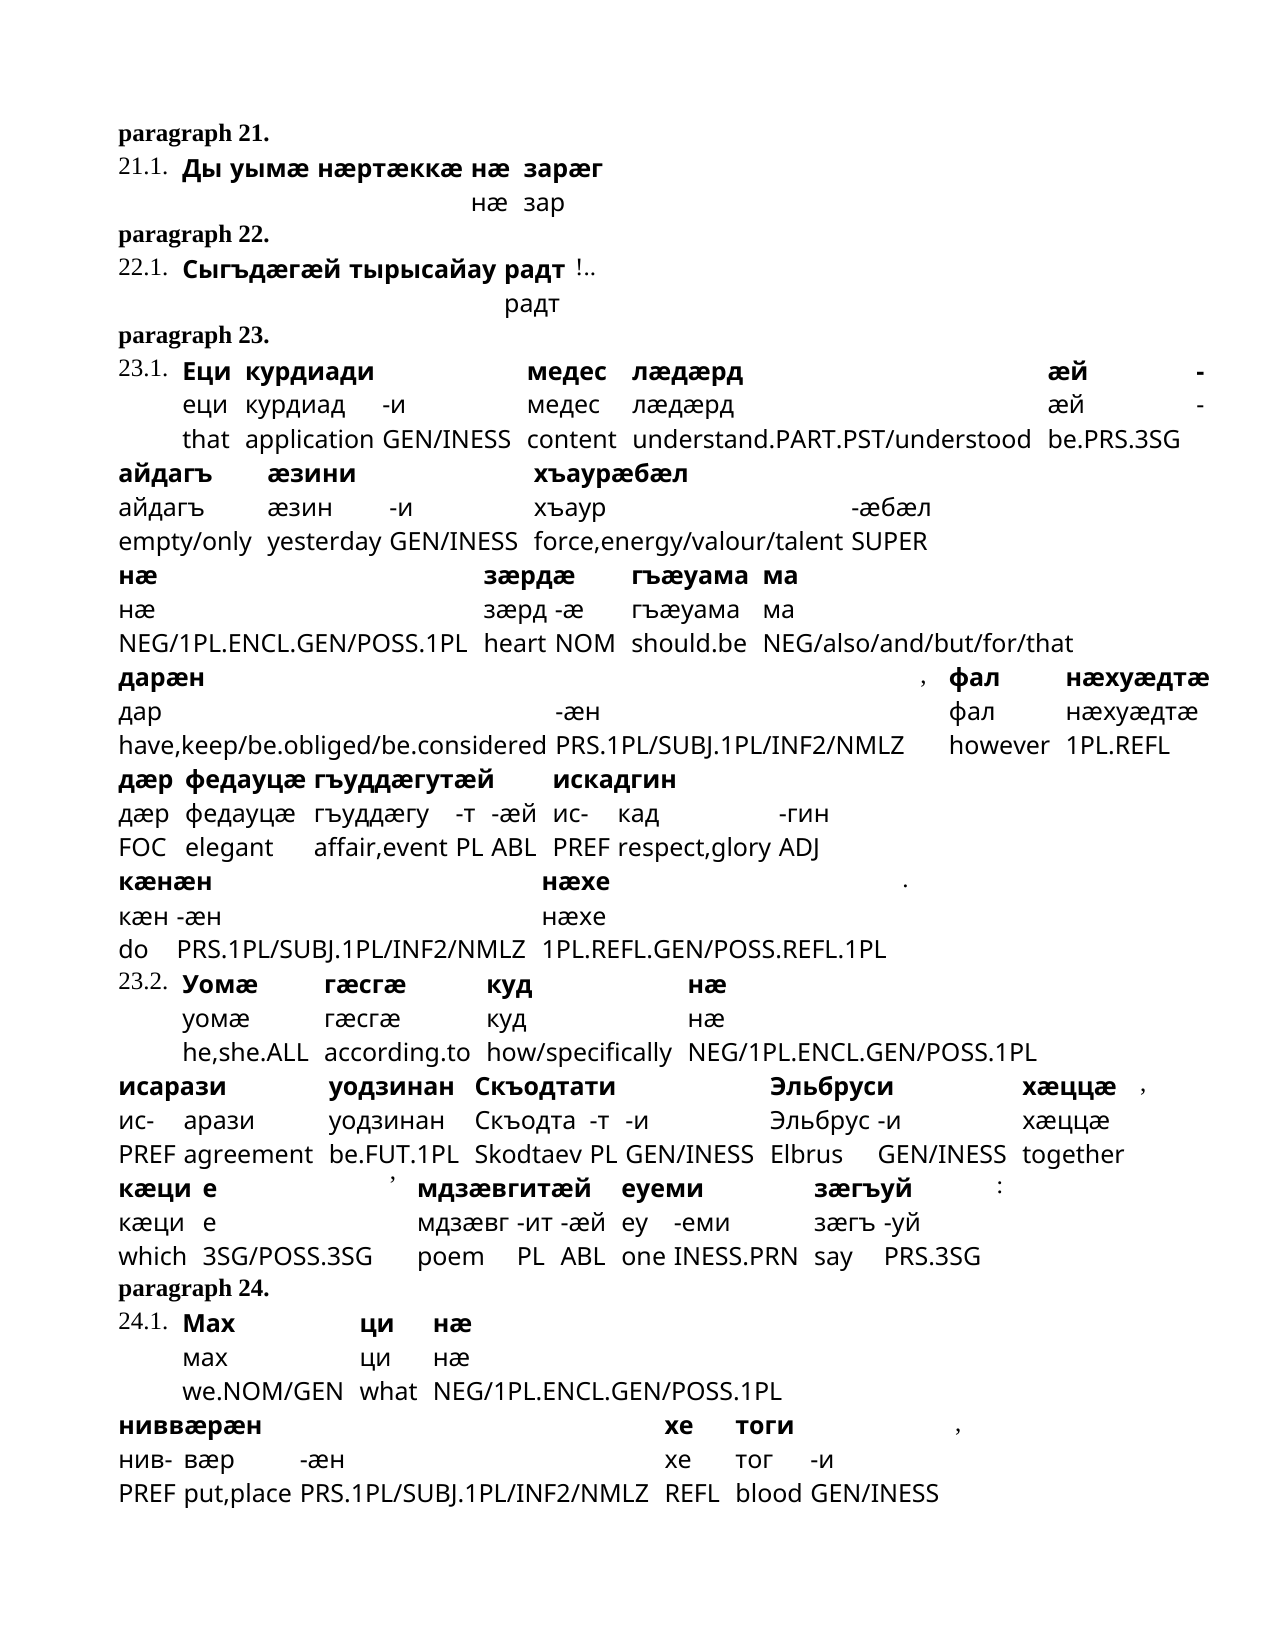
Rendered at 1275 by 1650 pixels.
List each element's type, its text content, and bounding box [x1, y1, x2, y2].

text -т [455, 796, 484, 830]
text нæ [118, 557, 476, 592]
text исарази [118, 1068, 321, 1102]
text Мах [182, 1306, 352, 1340]
text тог [735, 1442, 803, 1476]
text ис- [552, 796, 610, 830]
text ’ [388, 1171, 409, 1199]
text we.NOM/GEN [182, 1374, 344, 1408]
text -т [589, 1102, 618, 1137]
text кæн [118, 898, 169, 932]
text гæсгæ [324, 1000, 471, 1034]
text Skodtaev [474, 1137, 582, 1171]
text æзини [267, 455, 526, 489]
text -æн [299, 1442, 649, 1476]
text фал [949, 694, 1050, 728]
text радт [504, 286, 560, 320]
text PL [517, 1239, 553, 1273]
text PRS.3SG [884, 1239, 981, 1273]
text according.to [324, 1034, 471, 1068]
text лæдæрд [632, 353, 1040, 387]
text нæхуæдтæ [1065, 660, 1210, 694]
text be.PRS.3SG [1047, 421, 1181, 455]
text -и [877, 1102, 1007, 1137]
text - [1196, 387, 1217, 421]
text how/specifically [486, 1034, 672, 1068]
text Сыгъдæгæй [182, 252, 341, 286]
text нæ [471, 151, 516, 185]
text GEN/INESS [389, 523, 518, 557]
text -æн [176, 898, 526, 932]
text тырысайау [349, 252, 496, 286]
text нæхуæдтæ [1065, 694, 1198, 728]
text 3SG/POSS.3SG [202, 1239, 373, 1273]
text content [527, 421, 617, 455]
text GEN/INESS [810, 1476, 939, 1510]
text PRS.1PL/SUBJ.1PL/INF2/NMLZ [299, 1476, 649, 1510]
text , [1140, 1068, 1161, 1097]
text REFL [664, 1476, 720, 1510]
text -æбæл [851, 489, 932, 523]
text together [1022, 1137, 1124, 1171]
text æй [1047, 387, 1181, 421]
text ци [359, 1306, 425, 1340]
text медес [527, 387, 617, 421]
text нæ [433, 1340, 783, 1374]
text айдагъ [118, 489, 252, 523]
text INESS.PRN [673, 1239, 799, 1273]
text heart [483, 626, 547, 660]
text ма [762, 592, 1074, 626]
text : [996, 1171, 1017, 1199]
text FOC [118, 830, 170, 864]
text -æй [560, 1205, 606, 1239]
text нæ [687, 966, 1045, 1000]
text зарæг [523, 151, 603, 185]
text федауцæ [185, 796, 296, 830]
text -и [389, 489, 518, 523]
text , [955, 1408, 976, 1437]
text лæдæрд [632, 387, 1032, 421]
text нæ [471, 185, 508, 219]
text зæрдæ [483, 557, 623, 592]
text вæр [183, 1442, 292, 1476]
text уомæ [182, 1000, 309, 1034]
text дæр [118, 796, 170, 830]
text GEN/INESS [877, 1137, 1007, 1171]
text ис- [118, 1102, 176, 1137]
text NEG/also/and/but/for/that [762, 626, 1074, 660]
text affair,event [314, 830, 448, 864]
text 21.1. [118, 151, 174, 180]
text хæццæ [1022, 1102, 1124, 1137]
text should.be [631, 626, 747, 660]
text 22.1. [118, 252, 174, 281]
text !.. [575, 252, 596, 281]
text PRS.1PL/SUBJ.1PL/INF2/NMLZ [176, 932, 526, 966]
text -и [382, 387, 511, 421]
text understand.PART.PST/understood [632, 421, 1032, 455]
text -и [810, 1442, 939, 1476]
text нив- [118, 1442, 176, 1476]
text уодзинан [328, 1068, 467, 1102]
text федауцæ [185, 762, 306, 796]
text хе [664, 1442, 720, 1476]
text фал [949, 660, 1058, 694]
text PRS.1PL/SUBJ.1PL/INF2/NMLZ [555, 728, 905, 762]
text ма [762, 557, 1082, 592]
text he,she.ALL [182, 1034, 309, 1068]
text нæ [433, 1306, 790, 1340]
text Elbrus [770, 1137, 870, 1171]
text уодзинан [328, 1102, 459, 1137]
text Ды [182, 151, 222, 185]
text 23.1. [118, 353, 174, 382]
text ADJ [779, 830, 830, 864]
text зар [523, 185, 565, 219]
text paragraph 22. [118, 219, 1249, 248]
text нæ [118, 592, 468, 626]
text курдиад [245, 387, 374, 421]
text зæгъуй [814, 1171, 989, 1205]
text -еми [673, 1205, 799, 1239]
text what [359, 1374, 417, 1408]
text ниввæрæн [118, 1408, 657, 1442]
text poem [417, 1239, 509, 1273]
text yesterday [267, 523, 382, 557]
text that [182, 421, 229, 455]
text дарæн [118, 660, 913, 694]
text put,place [183, 1476, 292, 1510]
text е [202, 1171, 381, 1205]
text ци [359, 1340, 417, 1374]
text дар [118, 694, 548, 728]
text PL [455, 830, 484, 864]
text Скъодтати [474, 1068, 762, 1102]
text -гин [779, 796, 830, 830]
text искадгин [552, 762, 837, 796]
text NOM [554, 626, 616, 660]
text зæрд [483, 592, 547, 626]
text еци [182, 387, 229, 421]
text -æн [555, 694, 905, 728]
text гæсгæ [324, 966, 478, 1000]
text -æй [491, 796, 537, 830]
text -æ [554, 592, 616, 626]
text 1PL.REFL [1065, 728, 1198, 762]
text ABL [560, 1239, 606, 1273]
text , [920, 660, 941, 688]
text be.FUT.1PL [328, 1137, 459, 1171]
text one [621, 1239, 666, 1273]
text хе [664, 1408, 728, 1442]
text application [245, 421, 374, 455]
text PREF [118, 1476, 176, 1510]
text do [118, 932, 169, 966]
text е [202, 1205, 373, 1239]
text Эльбруси [770, 1068, 1014, 1102]
text кæци [118, 1171, 195, 1205]
text - [1196, 353, 1224, 387]
text -ит [517, 1205, 553, 1239]
text paragraph 24. [118, 1273, 1249, 1302]
text PL [589, 1137, 618, 1171]
text PREF [552, 830, 610, 864]
text Скъодта [474, 1102, 582, 1137]
text GEN/INESS [625, 1137, 754, 1171]
text 1PL.REFL.GEN/POSS.REFL.1PL [541, 932, 887, 966]
text respect,glory [617, 830, 771, 864]
text кад [617, 796, 771, 830]
text нæхе [541, 864, 894, 898]
text Уомæ [182, 966, 316, 1000]
text æзин [267, 489, 382, 523]
text SUPER [851, 523, 932, 557]
text гъæуама [631, 557, 755, 592]
text радт [504, 252, 567, 286]
text elegant [185, 830, 296, 864]
text дæр [118, 762, 177, 796]
text курдиади [245, 353, 519, 387]
text нæхе [541, 898, 887, 932]
text 23.2. [118, 966, 174, 995]
text кæнæн [118, 864, 534, 898]
text 24.1. [118, 1306, 174, 1334]
text медес [527, 353, 624, 387]
text куд [486, 1000, 672, 1034]
text арази [183, 1102, 313, 1137]
text NEG/1PL.ENCL.GEN/POSS.1PL [118, 626, 468, 660]
text куд [486, 966, 680, 1000]
text have,keep/be.obliged/be.considered [118, 728, 548, 762]
text мах [182, 1340, 344, 1374]
text уымæ [230, 151, 309, 185]
text NEG/1PL.ENCL.GEN/POSS.1PL [433, 1374, 783, 1408]
text paragraph 21. [118, 118, 1249, 147]
text мдзæвг [417, 1205, 509, 1239]
text нæ [687, 1000, 1037, 1034]
text нæртæккæ [317, 151, 463, 185]
text . [902, 864, 923, 893]
text however [949, 728, 1050, 762]
text PREF [118, 1137, 176, 1171]
text say [814, 1239, 876, 1273]
text кæци [118, 1205, 187, 1239]
text хъаурæбæл [534, 455, 939, 489]
text Еци [182, 353, 237, 387]
text гъуддæгутæй [314, 762, 545, 796]
text еуеми [621, 1171, 806, 1205]
text гъæуама [631, 592, 747, 626]
text хъаур [534, 489, 843, 523]
text -уй [884, 1205, 981, 1239]
text NEG/1PL.ENCL.GEN/POSS.1PL [687, 1034, 1037, 1068]
text тоги [735, 1408, 947, 1442]
text -и [625, 1102, 754, 1137]
text ABL [491, 830, 537, 864]
text which [118, 1239, 187, 1273]
text æй [1047, 353, 1188, 387]
text гъуддæгу [314, 796, 448, 830]
text force,energy/valour/talent [534, 523, 843, 557]
text зæгъ [814, 1205, 876, 1239]
text GEN/INESS [382, 421, 511, 455]
text айдагъ [118, 455, 259, 489]
text agreement [183, 1137, 313, 1171]
text empty/only [118, 523, 252, 557]
text мдзæвгитæй [417, 1171, 614, 1205]
text хæццæ [1022, 1068, 1132, 1102]
text Эльбрус [770, 1102, 870, 1137]
text blood [735, 1476, 803, 1510]
text paragraph 23. [118, 320, 1249, 349]
text еу [621, 1205, 666, 1239]
